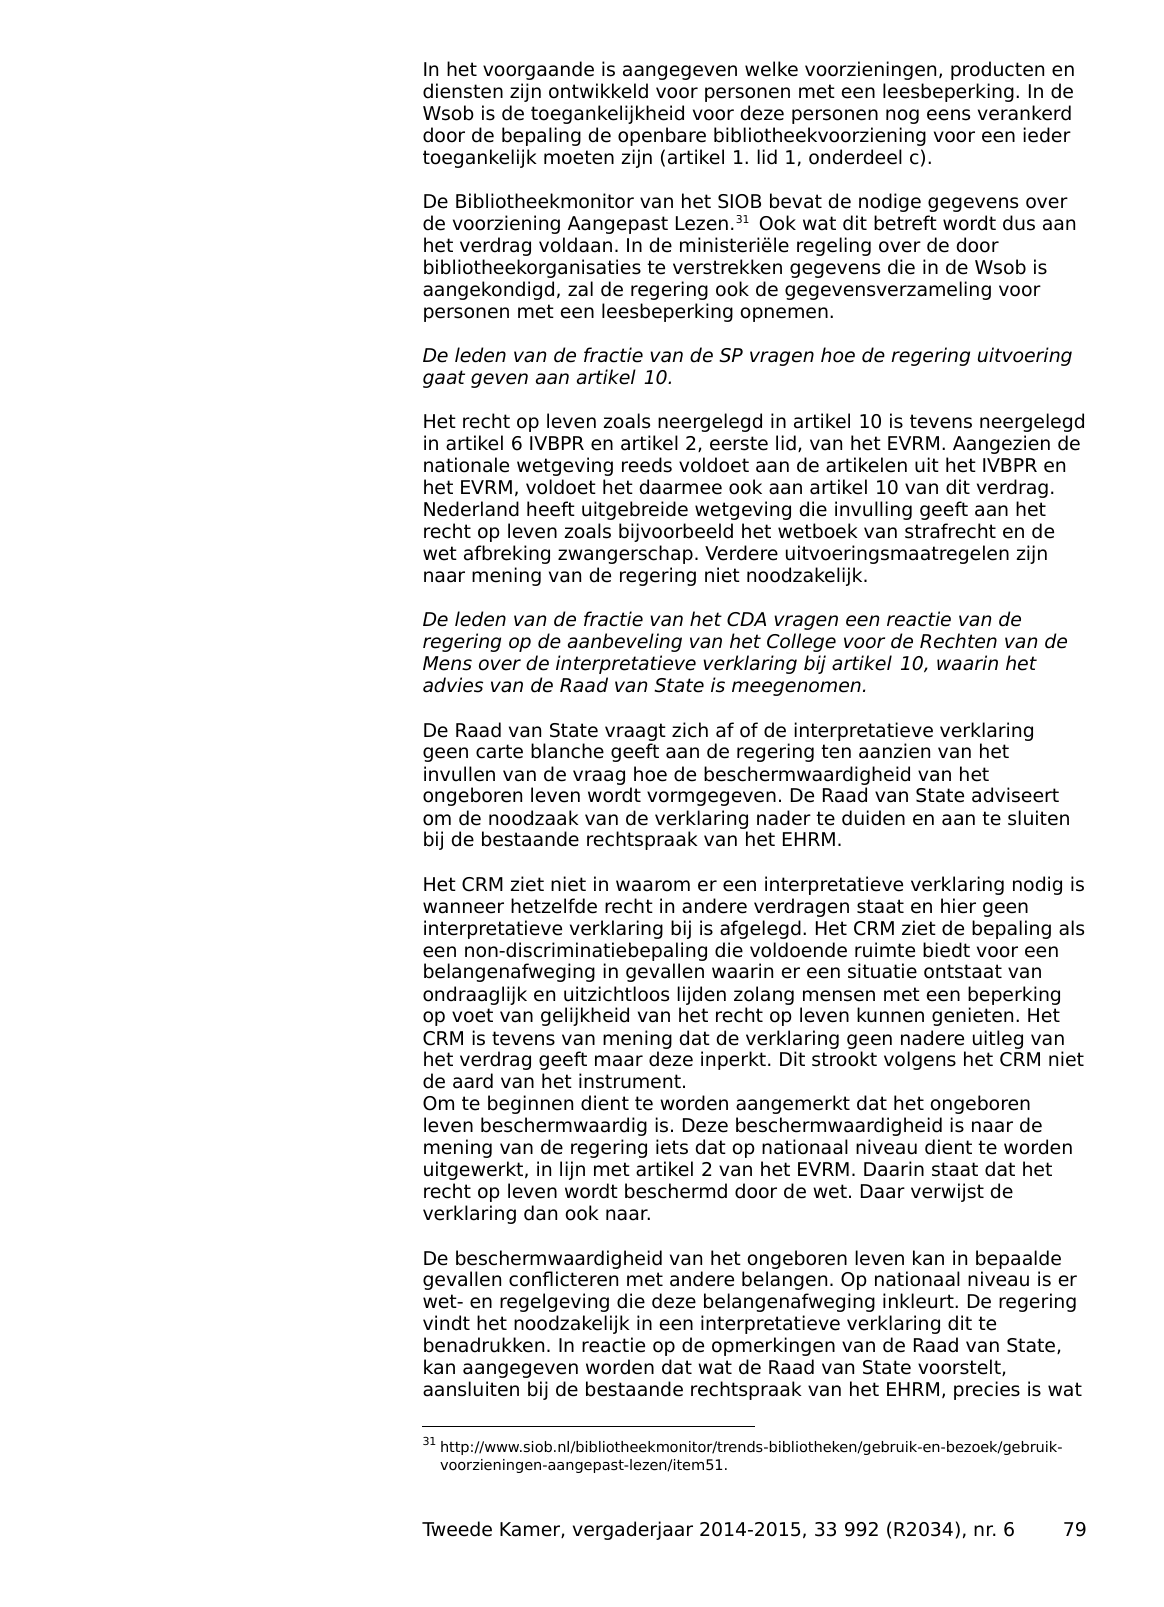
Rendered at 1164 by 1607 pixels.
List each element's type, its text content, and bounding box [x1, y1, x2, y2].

text http://www.siob.nl/bibliotheekmonitor/trends-bibliotheken/gebruik-en-bezoek/gebruik-voorzieningen-aangepast-lezen/item51. [422, 1435, 1087, 1474]
text Het CRM ziet niet in waarom er een interpretatieve verklaring nodig is wanneer hetzelfde recht in andere verdragen staat en hier geen interpretatieve verklaring bij is afgelegd. Het CRM ziet de bepaling als een non-discriminatiebepaling die voldoende ruimte biedt voor een belangenafweging in gevallen waarin er een situatie ontstaat van ondraaglijk en uitzichtloos lijden zolang mensen met een beperking op voet van gelijkheid van het recht op leven kunnen genieten. Het CRM is tevens van mening dat de verklaring geen nadere uitleg van het verdrag geeft maar deze inperkt. Dit strookt volgens het CRM niet de aard van het instrument. [422, 873, 1087, 1093]
text De Bibliotheekmonitor van het SIOB bevat de nodige gegevens over de voorziening Aangepast Lezen. Ook wat dit betreft wordt dus aan het verdrag voldaan. In de ministeriële regeling over de door bibliotheekorganisaties te verstrekken gegevens die in de Wsob is aangekondigd, zal de regering ook de gegevensverzameling voor personen met een leesbeperking opnemen. [422, 191, 1087, 323]
text Om te beginnen dient te worden aangemerkt dat het ongeboren leven beschermwaardig is. Deze beschermwaardigheid is naar de mening van de regering iets dat op nationaal niveau dient te worden uitgewerkt, in lijn met artikel 2 van het EVRM. Daarin staat dat het recht op leven wordt beschermd door de wet. Daar verwijst de verklaring dan ook naar. [422, 1093, 1087, 1225]
text De leden van de fractie van het CDA vragen een reactie van de regering op de aanbeveling van het College voor de Rechten van de Mens over de interpretatieve verklaring bij artikel 10, waarin het advies van de Raad van State is meegenomen. [422, 609, 1087, 697]
text Het recht op leven zoals neergelegd in artikel 10 is tevens neergelegd in artikel 6 IVBPR en artikel 2, eerste lid, van het EVRM. Aangezien de nationale wetgeving reeds voldoet aan de artikelen uit het IVBPR en het EVRM, voldoet het daarmee ook aan artikel 10 van dit verdrag. Nederland heeft uitgebreide wetgeving die invulling geeft aan het recht op leven zoals bijvoorbeeld het wetboek van strafrecht en de wet afbreking zwangerschap. Verdere uitvoeringsmaatregelen zijn naar mening van de regering niet noodzakelijk. [422, 411, 1087, 587]
text De leden van de fractie van de SP vragen hoe de regering uitvoering gaat geven aan artikel 10. [422, 345, 1087, 389]
text De beschermwaardigheid van het ongeboren leven kan in bepaalde gevallen conflicteren met andere belangen. Op nationaal niveau is er wet- en regelgeving die deze belangenafweging inkleurt. De regering vindt het noodzakelijk in een interpretatieve verklaring dit te benadrukken. In reactie op de opmerkingen van de Raad van State, kan aangegeven worden dat wat de Raad van State voorstelt, aansluiten bij de bestaande rechtspraak van het EHRM, precies is wat [422, 1247, 1087, 1401]
text In het voorgaande is aangegeven welke voorzieningen, producten en diensten zijn ontwikkeld voor personen met een leesbeperking. In de Wsob is de toegankelijkheid voor deze personen nog eens verankerd door de bepaling de openbare bibliotheekvoorziening voor een ieder toegankelijk moeten zijn (artikel 1. lid 1, onderdeel c). [422, 59, 1087, 169]
text De Raad van State vraagt zich af of de interpretatieve verklaring geen carte blanche geeft aan de regering ten aanzien van het invullen van de vraag hoe de beschermwaardigheid van het ongeboren leven wordt vormgegeven. De Raad van State adviseert om de noodzaak van de verklaring nader te duiden en aan te sluiten bij de bestaande rechtspraak van het EHRM. [422, 719, 1087, 851]
